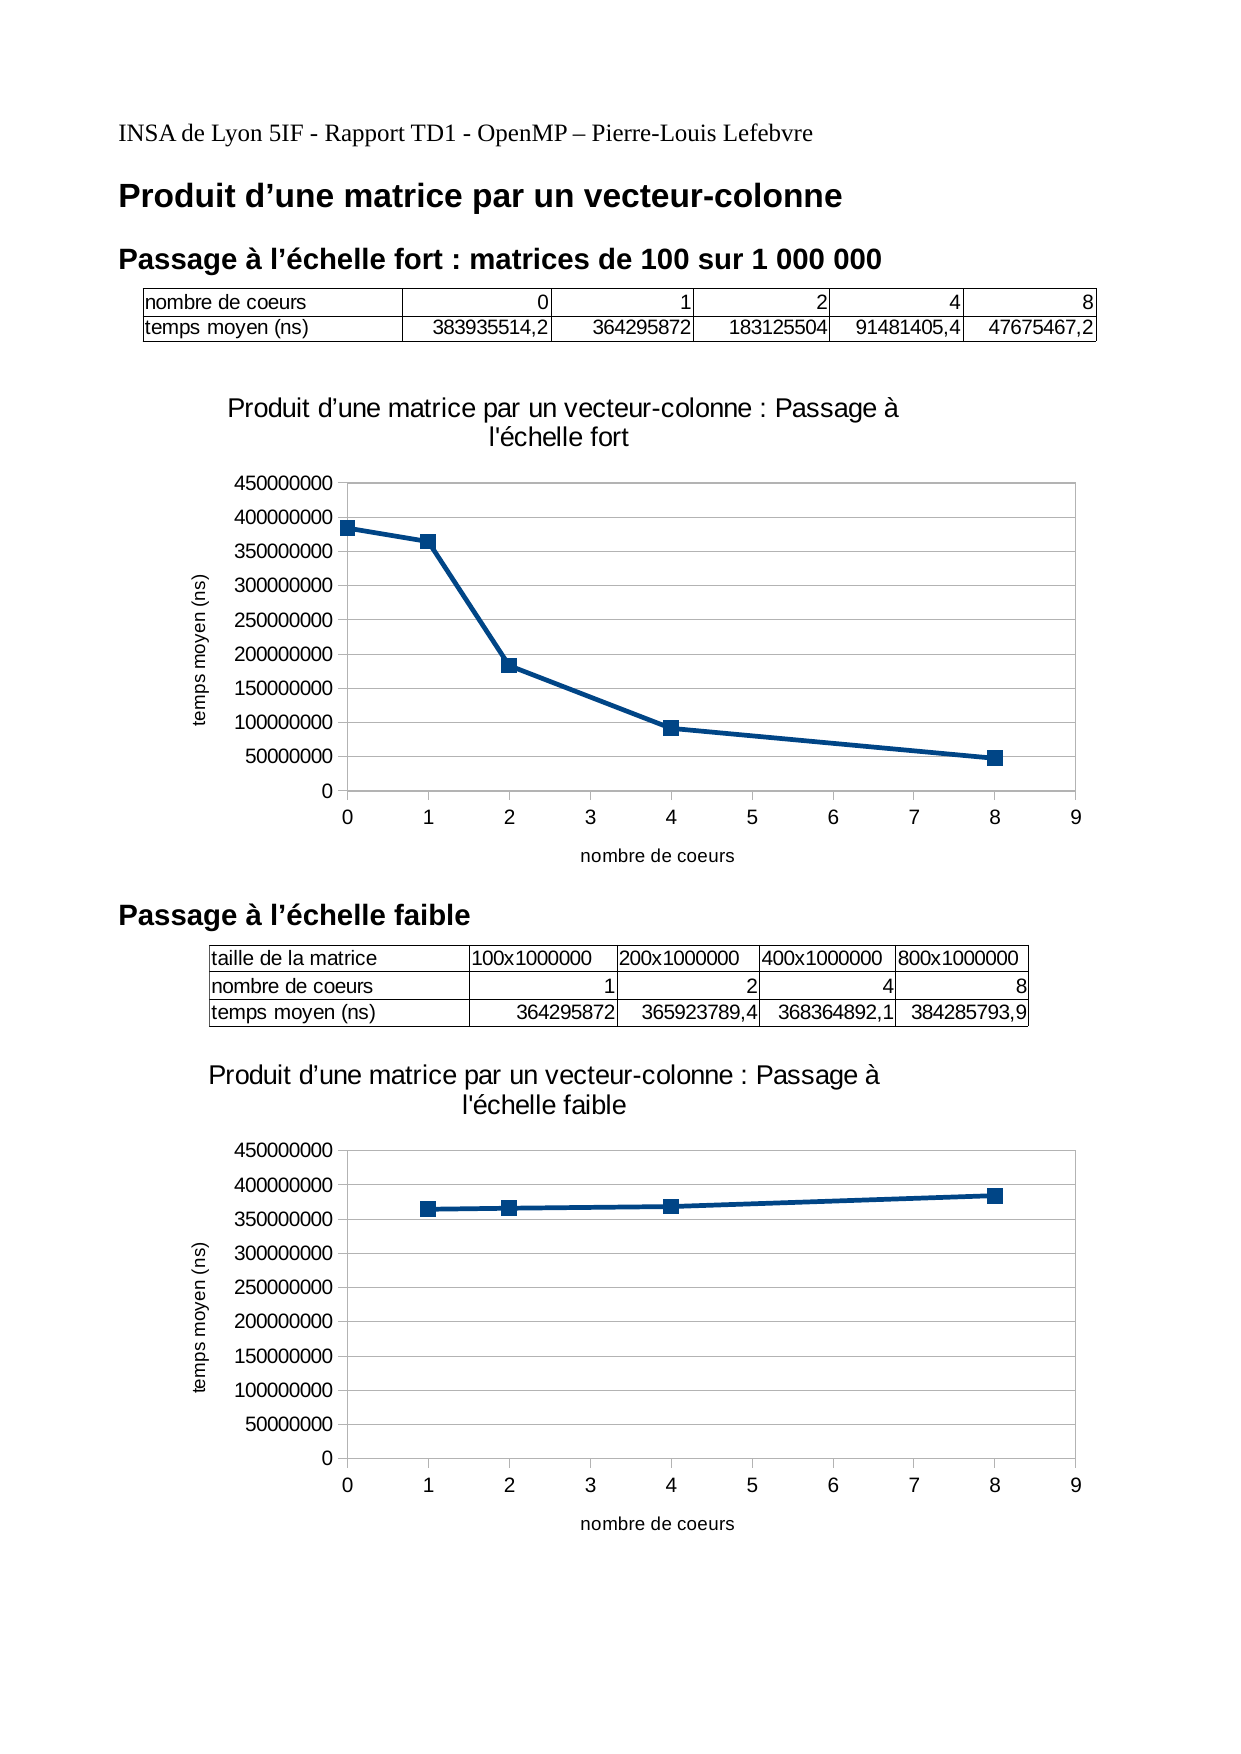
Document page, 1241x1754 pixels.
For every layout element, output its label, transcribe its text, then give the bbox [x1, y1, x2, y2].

subtitle Passage à l’échelle faible [118, 413, 1122, 932]
subtitle Passage à l’échelle fort : matrices de 100 sur 1 000 000 [118, 242, 1122, 276]
subtitle Produit d’une matrice par un vecteur-colonne [118, 176, 1122, 215]
